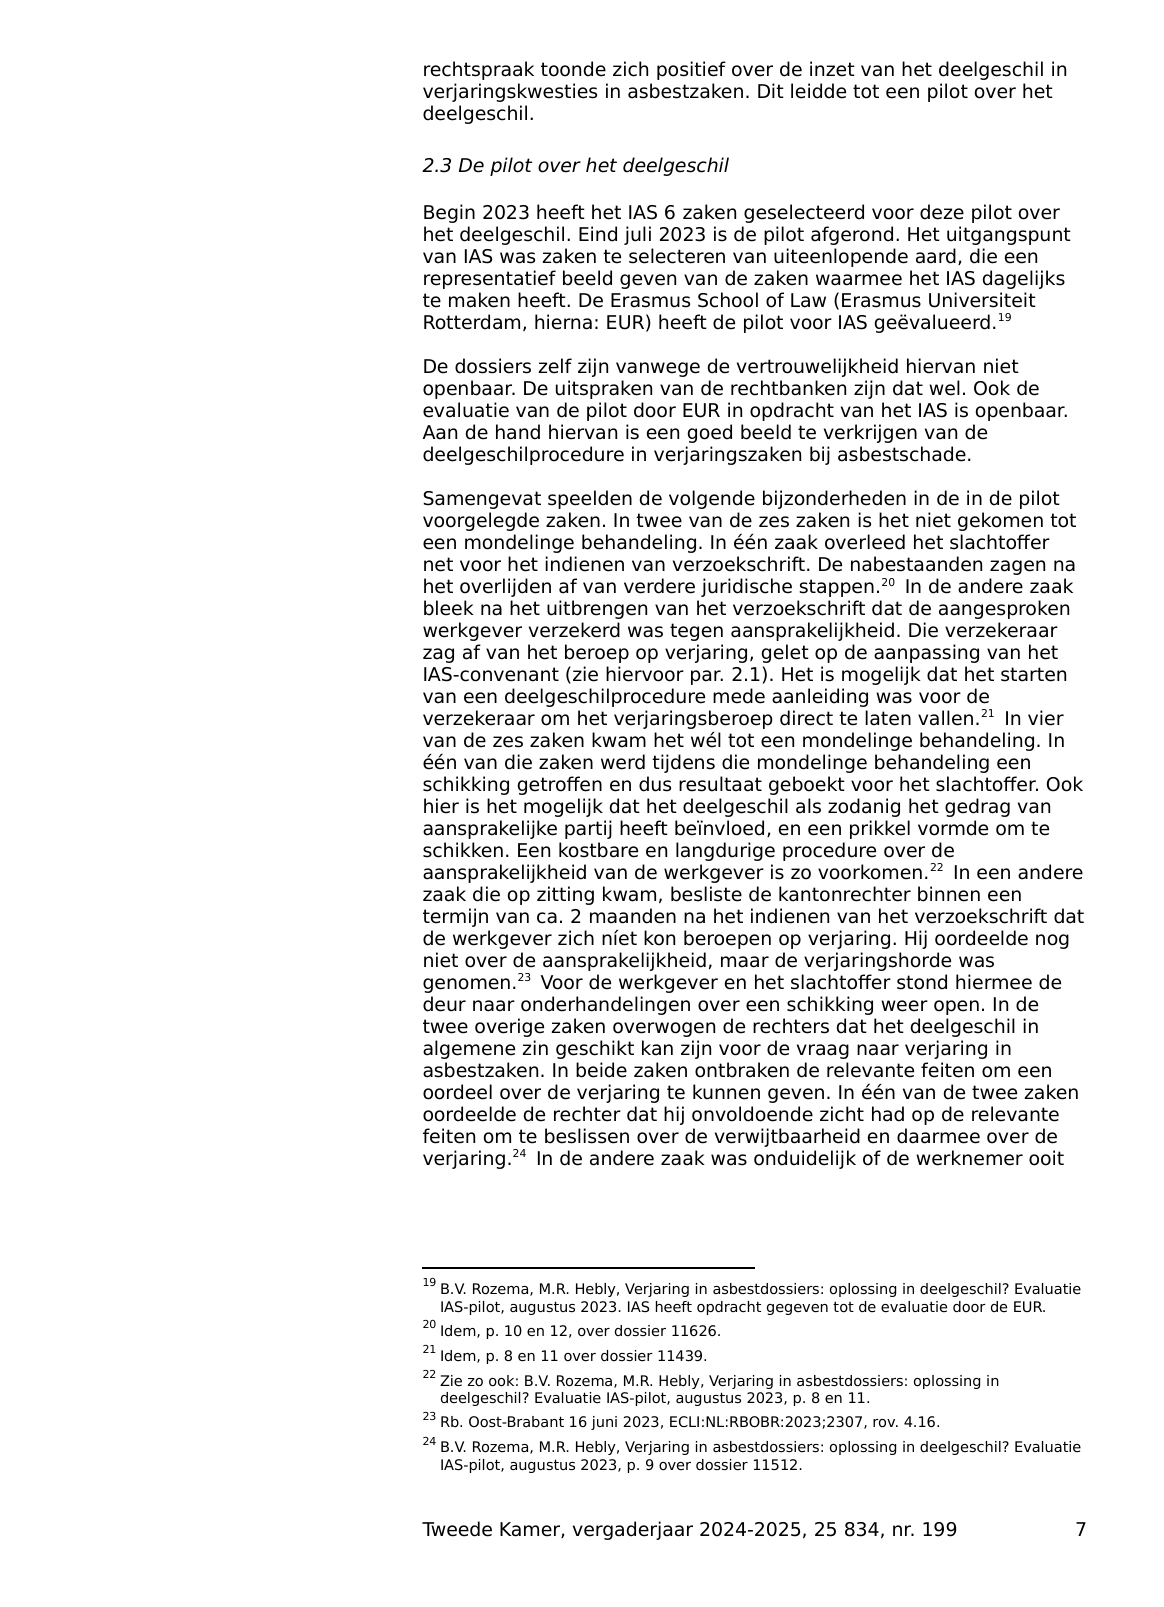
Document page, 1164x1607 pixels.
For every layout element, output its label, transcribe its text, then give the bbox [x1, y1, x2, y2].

subtitle 2.3 De pilot over het deelgeschil [422, 155, 1087, 177]
text Idem, p. 8 en 11 over dossier 11439. [422, 1343, 1087, 1366]
text Begin 2023 heeft het IAS 6 zaken geselecteerd voor deze pilot over het deelgeschil. Eind juli 2023 is de pilot afgerond. Het uitgangspunt van IAS was zaken te selecteren van uiteenlopende aard, die een representatief beeld geven van de zaken waarmee het IAS dagelijks te maken heeft. De Erasmus School of Law (Erasmus Universiteit Rotterdam, hierna: EUR) heeft de pilot voor IAS geëvalueerd. [422, 202, 1087, 334]
text rechtspraak toonde zich positief over de inzet van het deelgeschil in verjaringskwesties in asbestzaken. Dit leidde tot een pilot over het deelgeschil. [422, 59, 1087, 125]
text B.V. Rozema, M.R. Hebly, Verjaring in asbestdossiers: oplossing in deelgeschil? Evaluatie IAS-pilot, augustus 2023. IAS heeft opdracht gegeven tot de evaluatie door de EUR. [422, 1277, 1087, 1316]
text Zie zo ook: B.V. Rozema, M.R. Hebly, Verjaring in asbestdossiers: oplossing in deelgeschil? Evaluatie IAS-pilot, augustus 2023, p. 8 en 11. [422, 1368, 1087, 1407]
text De dossiers zelf zijn vanwege de vertrouwelijkheid hiervan niet openbaar. De uitspraken van de rechtbanken zijn dat wel. Ook de evaluatie van de pilot door EUR in opdracht van het IAS is openbaar. Aan de hand hiervan is een goed beeld te verkrijgen van de deelgeschilprocedure in verjaringszaken bij asbestschade. [422, 356, 1087, 466]
text Rb. Oost-Brabant 16 juni 2023, ECLI:NL:RBOBR:2023;2307, rov. 4.16. [422, 1410, 1087, 1432]
text B.V. Rozema, M.R. Hebly, Verjaring in asbestdossiers: oplossing in deelgeschil? Evaluatie IAS-pilot, augustus 2023, p. 9 over dossier 11512. [422, 1435, 1087, 1474]
text Idem, p. 10 en 12, over dossier 11626. [422, 1318, 1087, 1341]
text Samengevat speelden de volgende bijzonderheden in de in de pilot voorgelegde zaken. In twee van de zes zaken is het niet gekomen tot een mondelinge behandeling. In één zaak overleed het slachtoffer net voor het indienen van verzoekschrift. De nabestaanden zagen na het overlijden af van verdere juridische stappen. In de andere zaak bleek na het uitbrengen van het verzoekschrift dat de aangesproken werkgever verzekerd was tegen aansprakelijkheid. Die verzekeraar zag af van het beroep op verjaring, gelet op de aanpassing van het IAS-convenant (zie hiervoor par. 2.1). Het is mogelijk dat het starten van een deelgeschilprocedure mede aanleiding was voor de verzekeraar om het verjaringsberoep direct te laten vallen. In vier van de zes zaken kwam het wél tot een mondelinge behandeling. In één van die zaken werd tijdens die mondelinge behandeling een schikking getroffen en dus resultaat geboekt voor het slachtoffer. Ook hier is het mogelijk dat het deelgeschil als zodanig het gedrag van aansprakelijke partij heeft beïnvloed, en een prikkel vormde om te schikken. Een kostbare en langdurige procedure over de aansprakelijkheid van de werkgever is zo voorkomen. In een andere zaak die op zitting kwam, besliste de kantonrechter binnen een termijn van ca. 2 maanden na het indienen van het verzoekschrift dat de werkgever zich níet kon beroepen op verjaring. Hij oordeelde nog niet over de aansprakelijkheid, maar de verjaringshorde was genomen. Voor de werkgever en het slachtoffer stond hiermee de deur naar onderhandelingen over een schikking weer open. In de twee overige zaken overwogen de rechters dat het deelgeschil in algemene zin geschikt kan zijn voor de vraag naar verjaring in asbestzaken. In beide zaken ontbraken de relevante feiten om een oordeel over de verjaring te kunnen geven. In één van de twee zaken oordeelde de rechter dat hij onvoldoende zicht had op de relevante feiten om te beslissen over de verwijtbaarheid en daarmee over de verjaring. In de andere zaak was onduidelijk of de werknemer ooit [422, 488, 1087, 1169]
